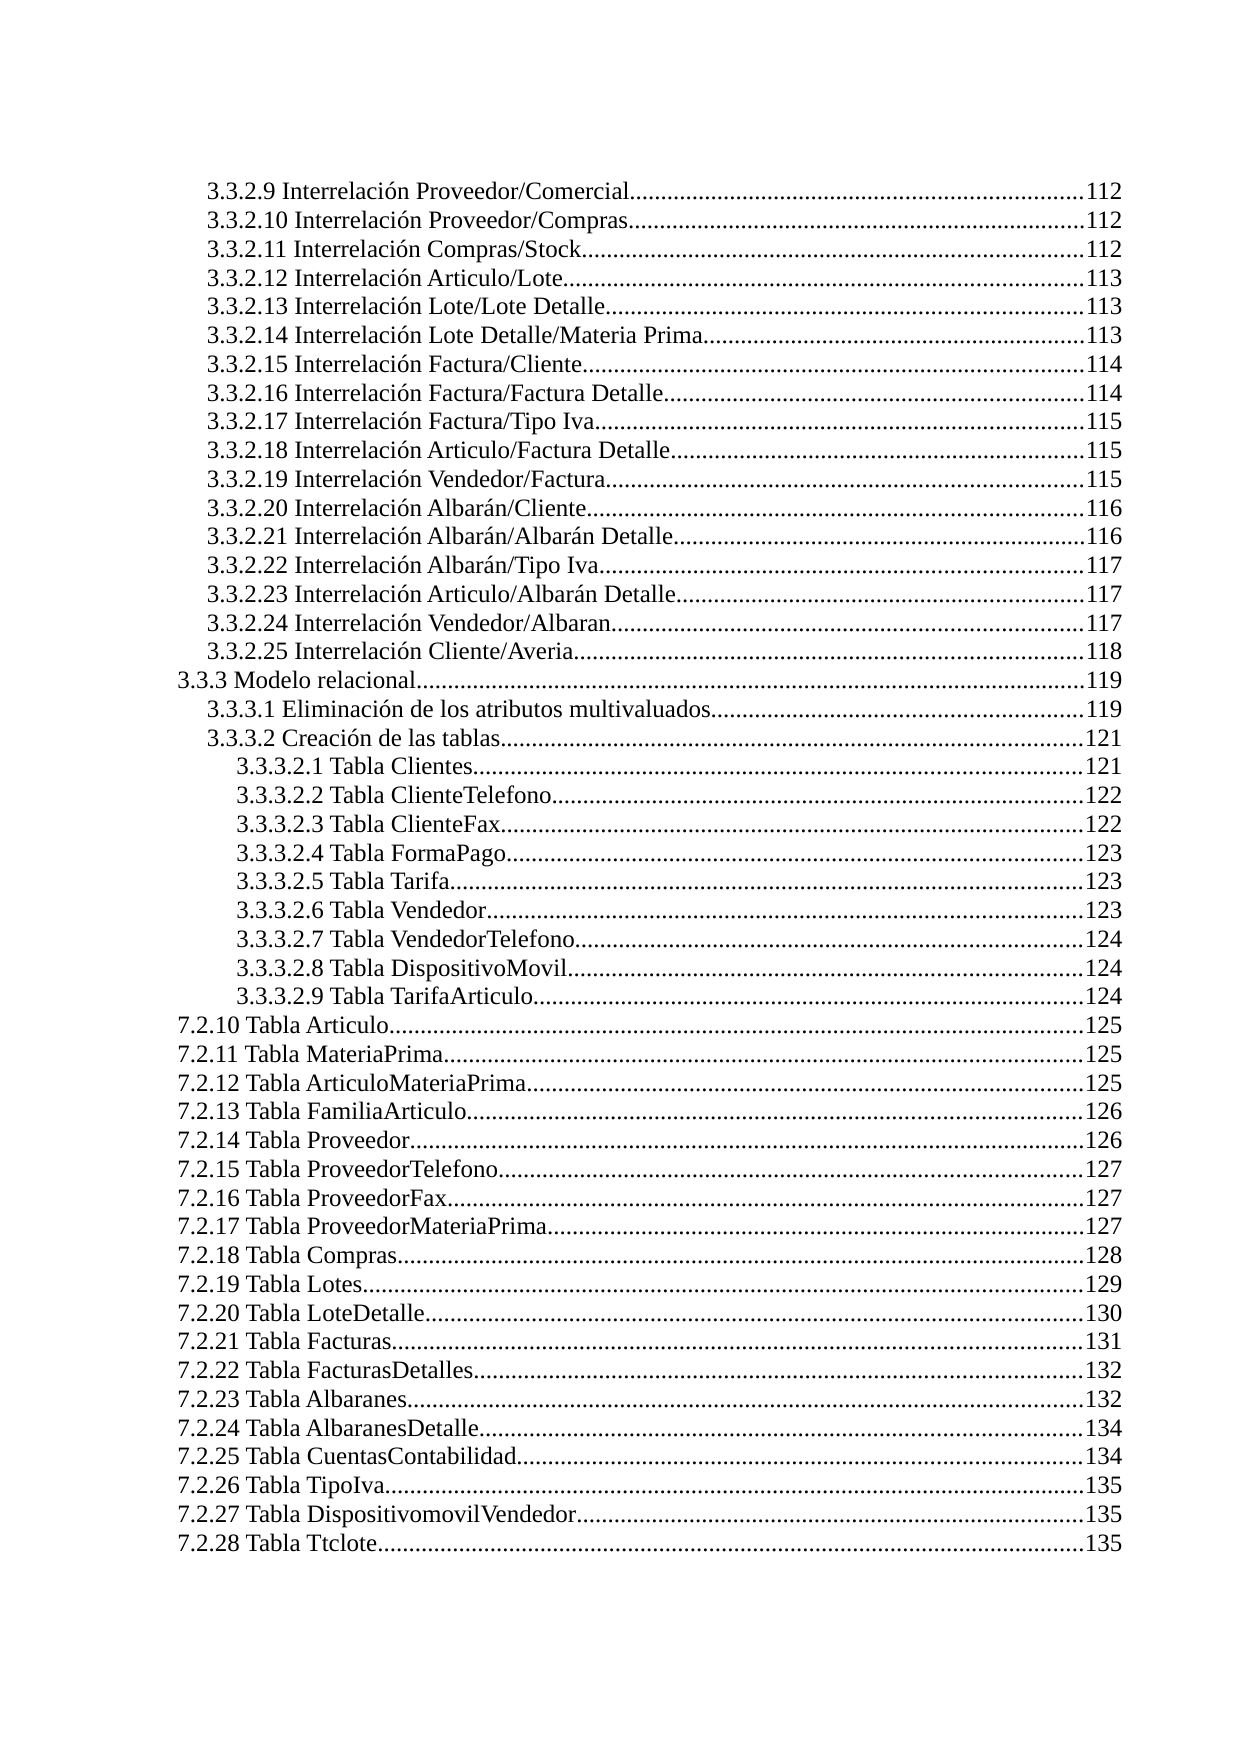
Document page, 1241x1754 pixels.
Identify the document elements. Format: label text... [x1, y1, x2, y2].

text 3.3.3.2.2 Tabla ClienteTelefono. 122 [236, 780, 1122, 809]
text 3.3.3.2 Creación de las tablas. 121 [207, 723, 1122, 751]
text 7.2.26 Tabla TipoIva 135 [177, 1470, 1122, 1499]
text 3.3.3.2.3 Tabla ClienteFax 122 [236, 809, 1122, 838]
text 7.2.22 Tabla FacturasDetalles 132 [177, 1355, 1122, 1384]
text 7.2.24 Tabla AlbaranesDetalle 134 [177, 1413, 1122, 1441]
text 7.2.21 Tabla Facturas 131 [177, 1326, 1122, 1355]
text 3.3.3.2.7 Tabla VendedorTelefono 124 [236, 924, 1122, 953]
text 3.3.2.11 Interrelación Compras/Stock 112 [207, 234, 1122, 263]
text 3.3.2.19 Interrelación Vendedor/Factura 115 [207, 464, 1122, 493]
text 7.2.28 Tabla Ttclote 135 [177, 1528, 1122, 1556]
text 3.3.3.2.5 Tabla Tarifa 123 [236, 866, 1122, 895]
text 7.2.23 Tabla Albaranes 132 [177, 1384, 1122, 1413]
text 7.2.20 Tabla LoteDetalle 130 [177, 1298, 1122, 1326]
text 7.2.12 Tabla ArticuloMateriaPrima 125 [177, 1068, 1122, 1096]
text 3.3.2.17 Interrelación Factura/Tipo Iva 115 [207, 406, 1122, 435]
text 7.2.17 Tabla ProveedorMateriaPrima 127 [177, 1211, 1122, 1240]
text 7.2.25 Tabla CuentasContabilidad 134 [177, 1441, 1122, 1470]
text 3.3.2.20 Interrelación Albarán/Cliente 116 [207, 493, 1122, 521]
text 7.2.16 Tabla ProveedorFax 127 [177, 1183, 1122, 1211]
text 3.3.2.25 Interrelación Cliente/Averia 118 [207, 636, 1122, 665]
text 7.2.27 Tabla DispositivomovilVendedor 135 [177, 1499, 1122, 1528]
text 7.2.15 Tabla ProveedorTelefono 127 [177, 1154, 1122, 1183]
text 3.3.3.2.1 Tabla Clientes 121 [236, 751, 1122, 780]
text 7.2.10 Tabla Articulo. 125 [177, 1010, 1122, 1039]
text 3.3.2.15 Interrelación Factura/Cliente 114 [207, 349, 1122, 378]
text 7.2.13 Tabla FamiliaArticulo 126 [177, 1096, 1122, 1125]
text 3.3.3.1 Eliminación de los atributos multivaluados. 119 [207, 694, 1122, 723]
text 3.3.2.10 Interrelación Proveedor/Compras 112 [207, 205, 1122, 234]
text 3.3.2.23 Interrelación Articulo/Albarán Detalle 117 [207, 579, 1122, 608]
text 3.3.3.2.9 Tabla TarifaArticulo 124 [236, 981, 1122, 1010]
text 3.3.3 Modelo relacional 119 [177, 665, 1122, 694]
text 3.3.2.13 Interrelación Lote/Lote Detalle 113 [207, 291, 1122, 320]
text 3.3.3.2.4 Tabla FormaPago 123 [236, 838, 1122, 866]
text 3.3.2.16 Interrelación Factura/Factura Detalle 114 [207, 378, 1122, 406]
text 3.3.2.24 Interrelación Vendedor/Albaran 117 [207, 608, 1122, 636]
text 3.3.2.14 Interrelación Lote Detalle/Materia Prima 113 [207, 320, 1122, 349]
text 7.2.14 Tabla Proveedor 126 [177, 1125, 1122, 1154]
text 3.3.2.22 Interrelación Albarán/Tipo Iva 117 [207, 550, 1122, 579]
text 3.3.2.21 Interrelación Albarán/Albarán Detalle 116 [207, 521, 1122, 550]
text 3.3.2.12 Interrelación Articulo/Lote 113 [207, 263, 1122, 291]
text 3.3.3.2.6 Tabla Vendedor 123 [236, 895, 1122, 924]
text 3.3.2.9 Interrelación Proveedor/Comercial 112 [207, 176, 1122, 205]
text 7.2.18 Tabla Compras 128 [177, 1240, 1122, 1269]
text 3.3.2.18 Interrelación Articulo/Factura Detalle 115 [207, 435, 1122, 464]
text 3.3.3.2.8 Tabla DispositivoMovil 124 [236, 953, 1122, 981]
text 7.2.11 Tabla MateriaPrima 125 [177, 1039, 1122, 1068]
text 7.2.19 Tabla Lotes 129 [177, 1269, 1122, 1298]
